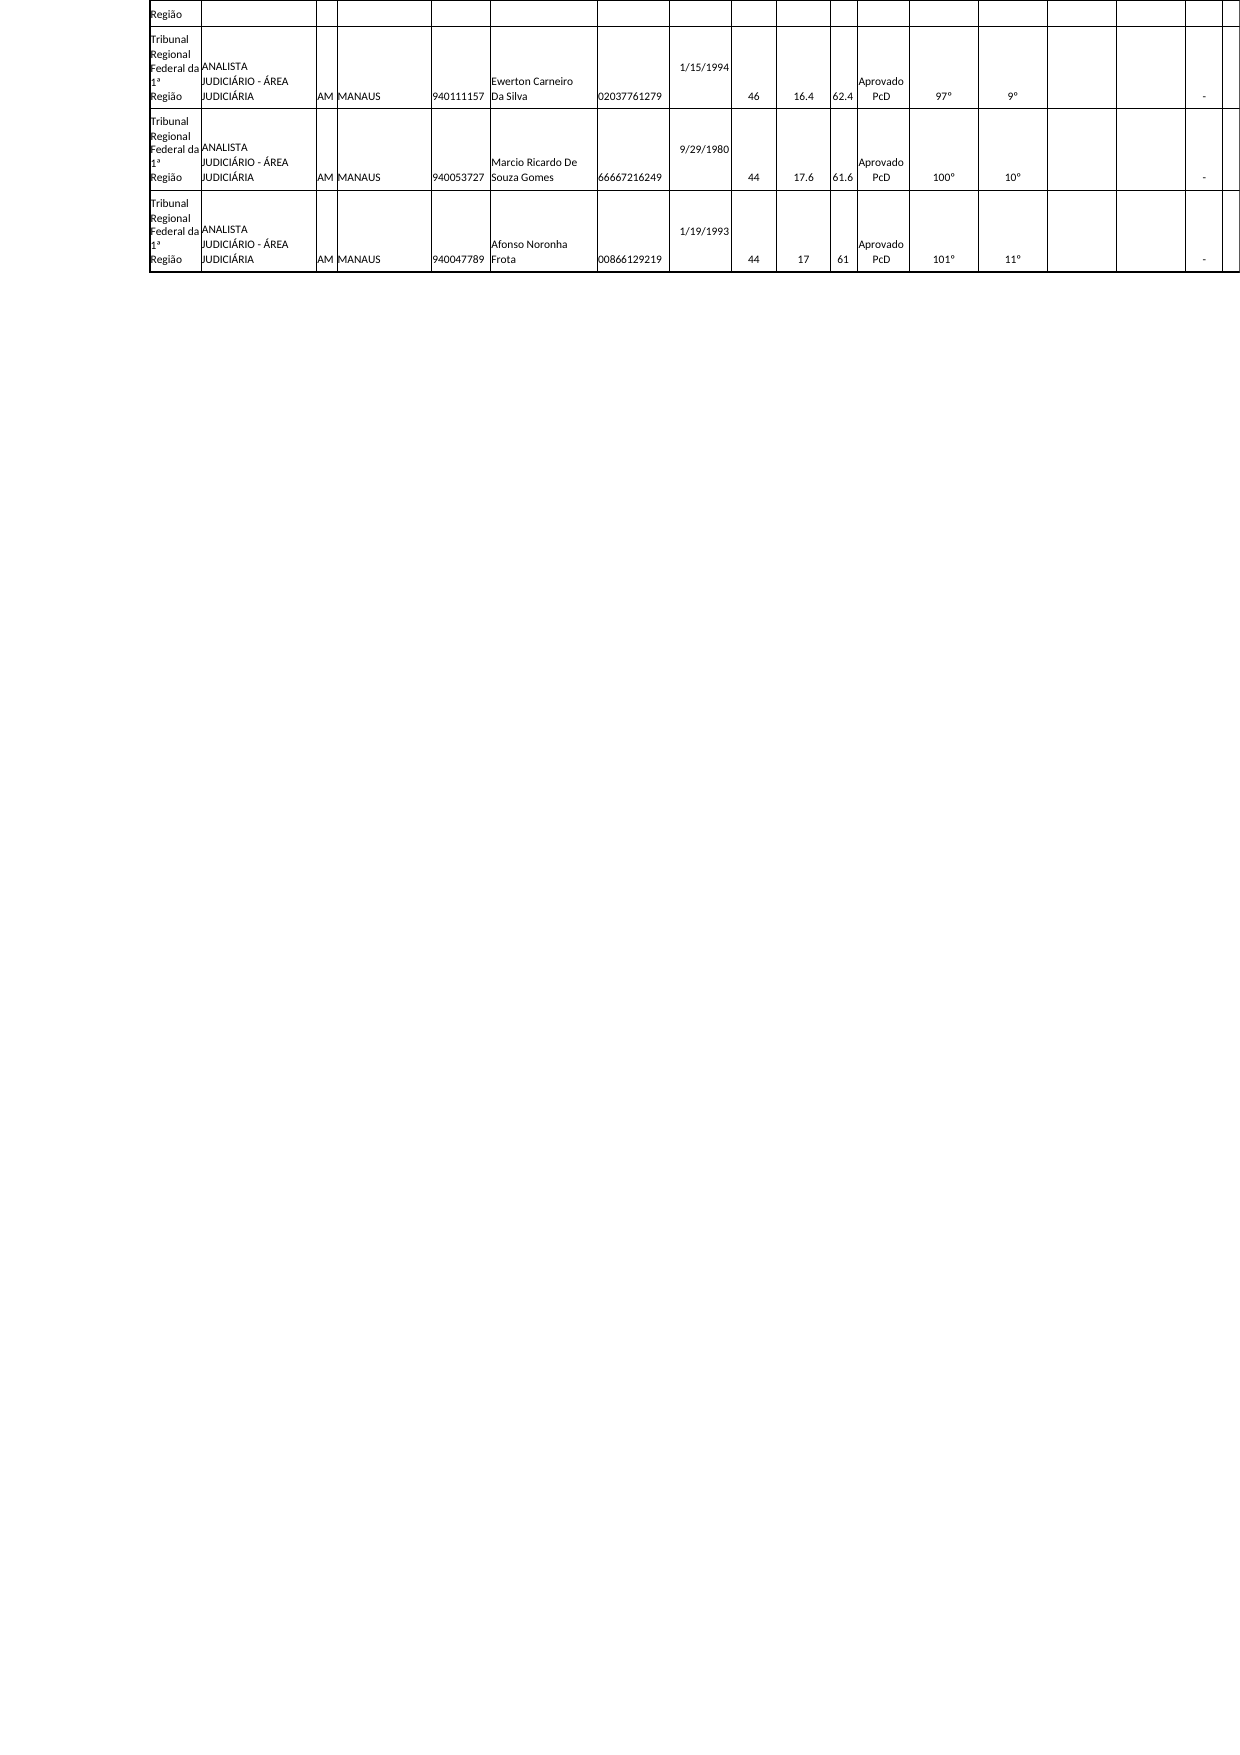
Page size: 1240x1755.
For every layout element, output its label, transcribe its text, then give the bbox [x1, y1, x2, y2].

table_cell 100º [910, 109, 978, 189]
table_cell [317, 1, 337, 26]
table_cell 62.4 [831, 27, 857, 108]
table_cell 46 [732, 27, 776, 108]
table_cell ANALISTA JUDICIÁRIO - ÁREA JUDICIÁRIA [202, 27, 316, 108]
table_cell S [1223, 109, 1239, 189]
table_cell [1117, 27, 1185, 108]
table_cell [1117, 191, 1185, 271]
table_cell 101º [910, 191, 978, 271]
table_cell [732, 1, 776, 26]
table_cell AM [317, 27, 337, 108]
table_cell 9º [979, 27, 1047, 108]
table_cell [831, 1, 857, 26]
table_cell [1048, 109, 1116, 189]
table_cell [670, 1, 731, 26]
table_cell 00866129219 [598, 191, 669, 271]
table_cell Região [151, 1, 201, 26]
table_cell [777, 1, 830, 26]
table_cell - [1186, 1, 1222, 26]
table_cell 10º [979, 109, 1047, 189]
table_cell 16.4 [777, 27, 830, 108]
table_cell 11º [979, 191, 1047, 271]
table_cell [491, 1, 597, 26]
table_cell AM [317, 109, 337, 189]
table_cell 97º [910, 27, 978, 108]
table_cell S [1223, 1, 1239, 26]
table_cell ANALISTA JUDICIÁRIO - ÁREA JUDICIÁRIA [202, 109, 316, 189]
table_cell Aprovado PcD [858, 109, 909, 189]
table_cell S [1223, 27, 1239, 108]
table_cell 17 [777, 191, 830, 271]
table_cell 940047789 [432, 191, 490, 271]
table_cell 61 [831, 191, 857, 271]
table_cell [910, 1, 978, 26]
table_cell Aprovado PcD [858, 27, 909, 108]
table_cell AM [317, 191, 337, 271]
table_cell 66667216249 [598, 109, 669, 189]
table_cell 1/15/1994 [670, 27, 731, 108]
table_cell 44 [732, 191, 776, 271]
table_cell [1048, 1, 1116, 26]
table_cell - [1186, 191, 1222, 271]
table_cell 17.6 [777, 109, 830, 189]
table_cell Ewerton Carneiro Da Silva [491, 27, 597, 108]
table_cell 61.6 [831, 109, 857, 189]
table_cell [1117, 1, 1185, 26]
table_cell MANAUS [338, 109, 431, 189]
table_cell 1/19/1993 [670, 191, 731, 271]
table_cell 9/29/1980 [670, 109, 731, 189]
table_cell 02037761279 [598, 27, 669, 108]
table_cell [338, 1, 431, 26]
table_cell Afonso Noronha Frota [491, 191, 597, 271]
table_cell Tribunal Regional Federal da 1ª Região [151, 109, 201, 189]
table_cell [979, 1, 1047, 26]
table_cell [432, 1, 490, 26]
table_cell [202, 1, 316, 26]
table_cell - [1186, 109, 1222, 189]
table_cell ANALISTA JUDICIÁRIO - ÁREA JUDICIÁRIA [202, 191, 316, 271]
table_cell [1117, 109, 1185, 189]
table_cell [1048, 191, 1116, 271]
table_cell [598, 1, 669, 26]
table_cell S [1223, 191, 1239, 271]
table_cell - [1186, 27, 1222, 108]
table_cell Aprovado PcD [858, 191, 909, 271]
table_cell 940111157 [432, 27, 490, 108]
table_cell 940053727 [432, 109, 490, 189]
table_cell Tribunal Regional Federal da 1ª Região [151, 191, 201, 271]
table_cell Marcio Ricardo De Souza Gomes [491, 109, 597, 189]
table_cell MANAUS [338, 191, 431, 271]
table_cell MANAUS [338, 27, 431, 108]
table_cell [1048, 27, 1116, 108]
table_cell [858, 1, 909, 26]
table_cell 44 [732, 109, 776, 189]
table_cell Tribunal Regional Federal da 1ª Região [151, 27, 201, 108]
